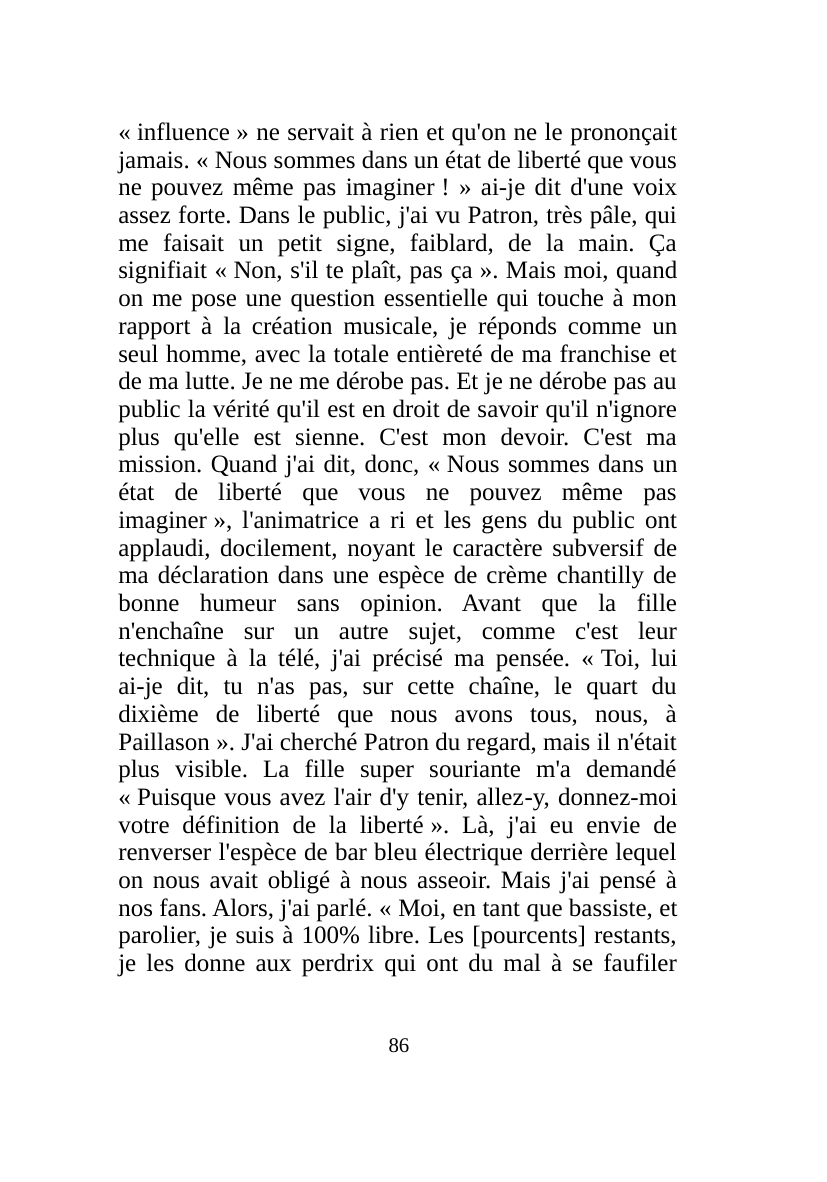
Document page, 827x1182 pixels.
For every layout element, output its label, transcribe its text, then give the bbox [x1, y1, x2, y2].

text « influence » ne servait à rien et qu'on ne le prononçait jamais. « Nous sommes dans un état de liberté que vous ne pouvez même pas imaginer ! » ai-je dit d'une voix assez forte. Dans le public, j'ai vu Patron, très pâle, qui me faisait un petit signe, faiblard, de la main. Ça signifiait « Non, s'il te plaît, pas ça ». Mais moi, quand on me pose une question essentielle qui touche à mon rapport à la création musicale, je réponds comme un seul homme, avec la totale entièreté de ma franchise et de ma lutte. Je ne me dérobe pas. Et je ne dérobe pas au public la vérité qu'il est en droit de savoir qu'il n'ignore plus qu'elle est sienne. C'est mon devoir. C'est ma mission. Quand j'ai dit, donc, « Nous sommes dans un état de liberté que vous ne pouvez même pas imaginer », l'animatrice a ri et les gens du public ont applaudi, docilement, noyant le caractère subversif de ma déclaration dans une espèce de crème chantilly de bonne humeur sans opinion. Avant que la fille n'enchaîne sur un autre sujet, comme c'est leur technique à la télé, j'ai précisé ma pensée. « Toi, lui ai‑je dit, tu n'as pas, sur cette chaîne, le quart du dixième de liberté que nous avons tous, nous, à Paillason ». J'ai cherché Patron du regard, mais il n'était plus visible. La fille super souriante m'a demandé « Puisque vous avez l'air d'y tenir, allez‑y, donnez‑moi votre définition de la liberté ». Là, j'ai eu envie de renverser l'espèce de bar bleu électrique derrière lequel on nous avait obligé à nous asseoir. Mais j'ai pensé à nos fans. Alors, j'ai parlé. « Moi, en tant que bassiste, et parolier, je suis à 100% libre. Les [pourcents] restants, je les donne aux perdrix qui ont du mal à se faufiler [118, 118, 677, 977]
